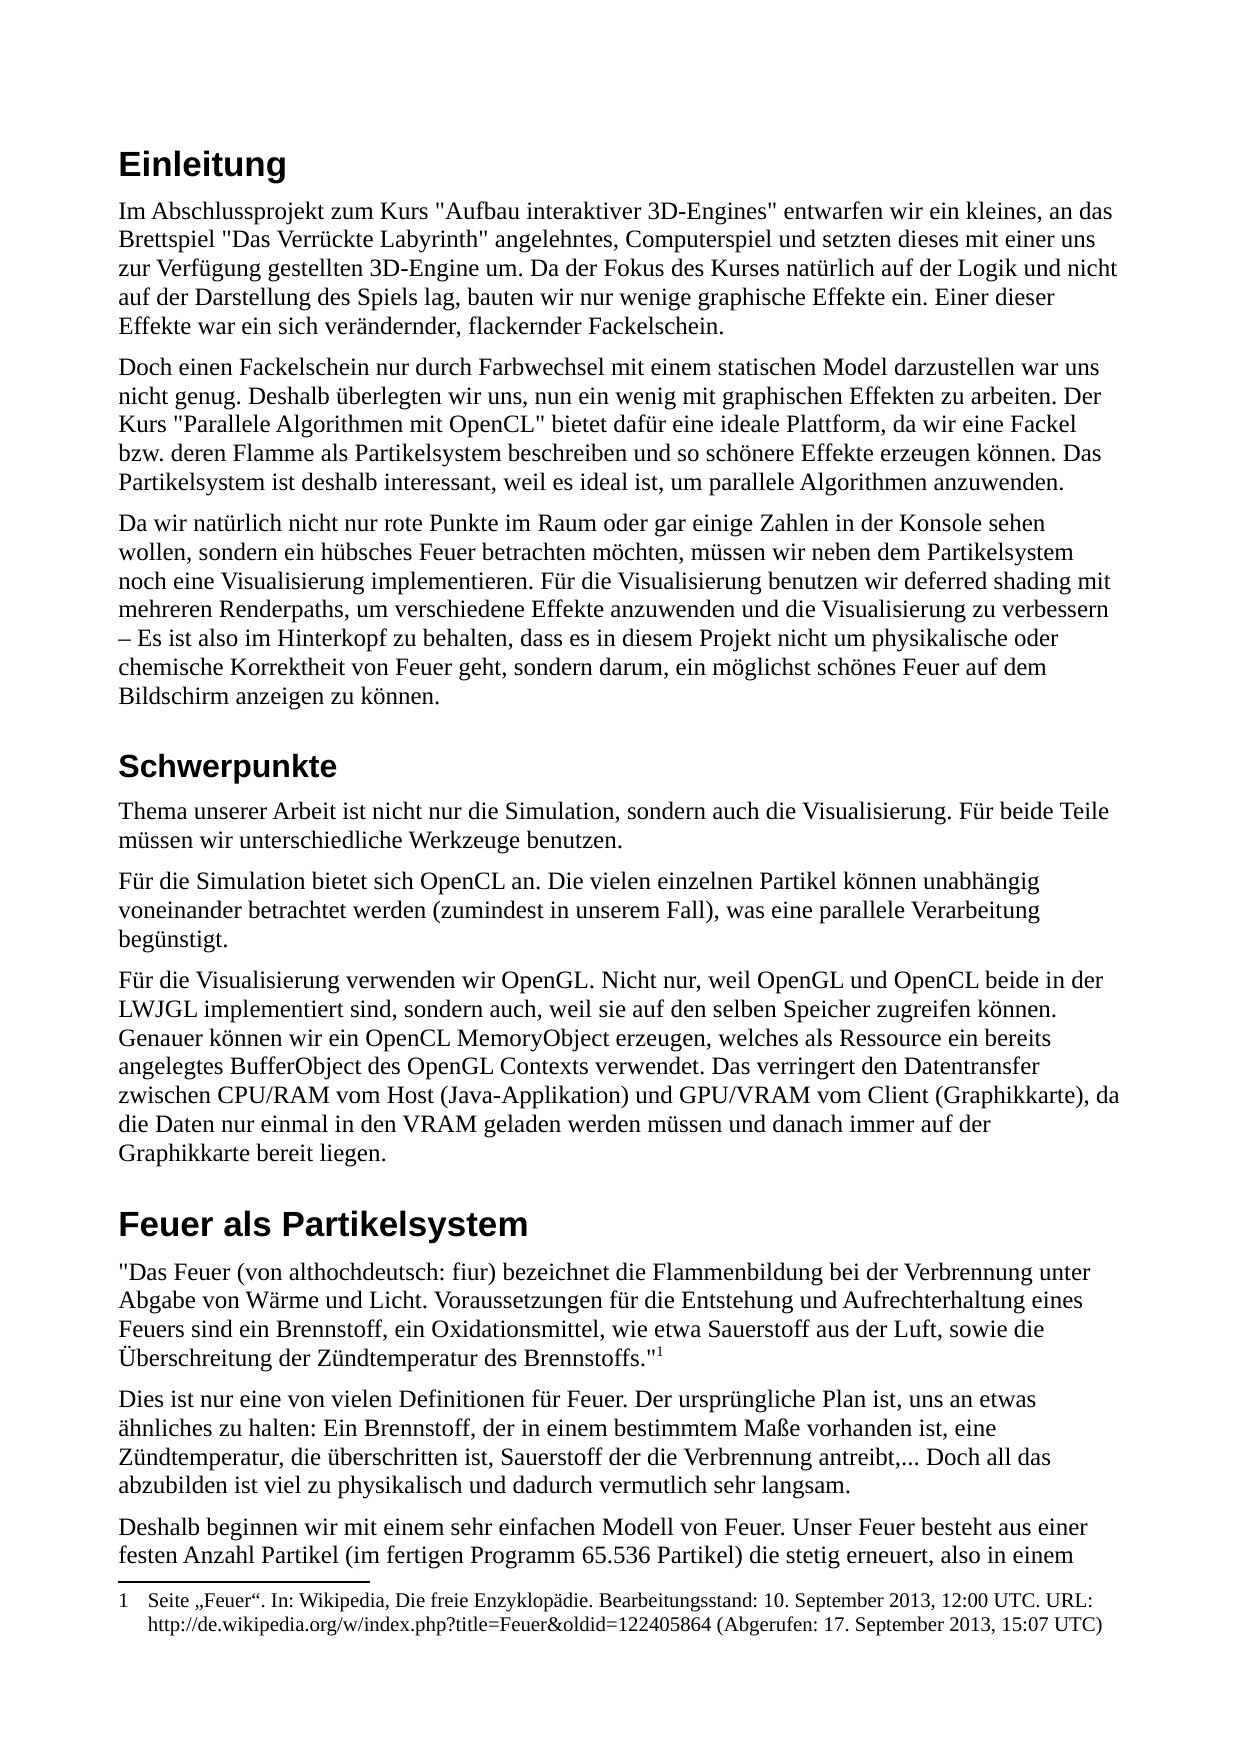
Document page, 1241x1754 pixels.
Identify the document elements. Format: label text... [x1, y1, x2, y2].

text Doch einen Fackelschein nur durch Farbwechsel mit einem statischen Model darzustellen war uns nicht genug. Deshalb überlegten wir uns, nun ein wenig mit graphischen Effekten zu arbeiten. Der Kurs "Parallele Algorithmen mit OpenCL" bietet dafür eine ideale Plattform, da wir eine Fackel bzw. deren Flamme als Partikelsystem beschreiben und so schönere Effekte erzeugen können. Das Partikelsystem ist deshalb interessant, weil es ideal ist, um parallele Algorithmen anzuwenden. [118, 352, 1122, 496]
subtitle Feuer als Partikelsystem [118, 1204, 1122, 1244]
subtitle Schwerpunkte [118, 747, 1122, 784]
text Deshalb beginnen wir mit einem sehr einfachen Modell von Feuer. Unser Feuer besteht aus einer festen Anzahl Partikel (im fertigen Programm 65.536 Partikel) die stetig erneuert, also in einem [118, 1512, 1122, 1569]
text Für die Visualisierung verwenden wir OpenGL. Nicht nur, weil OpenGL und OpenCL beide in der LWJGL implementiert sind, sondern auch, weil sie auf den selben Speicher zugreifen können. Genauer können wir ein OpenCL MemoryObject erzeugen, welches als Ressource ein bereits angelegtes BufferObject des OpenGL Contexts verwendet. Das verringert den Datentransfer zwischen CPU/RAM vom Host (Java-Applikation) und GPU/VRAM vom Client (Graphikkarte), da die Daten nur einmal in den VRAM geladen werden müssen und danach immer auf der Graphikkarte bereit liegen. [118, 965, 1122, 1166]
text "Das Feuer (von althochdeutsch: fiur) bezeichnet die Flammenbildung bei der Verbrennung unter Abgabe von Wärme und Licht. Voraussetzungen für die Entstehung und Aufrechterhaltung eines Feuers sind ein Brennstoff, ein Oxidationsmittel, wie etwa Sauerstoff aus der Luft, sowie die Überschreitung der Zündtemperatur des Brennstoffs." [118, 1257, 1122, 1372]
text Seite „Feuer“. In: Wikipedia, Die freie Enzyklopädie. Bearbeitungsstand: 10. September 2013, 12:00 UTC. URL: http://de.wikipedia.org/w/index.php?title=Feuer&oldid=122405864 (Abgerufen: 17. September 2013, 15:07 UTC) [118, 1588, 1122, 1636]
text Im Abschlussprojekt zum Kurs "Aufbau interaktiver 3D-Engines" entwarfen wir ein kleines, an das Brettspiel "Das Verrückte Labyrinth" angelehntes, Computerspiel und setzten dieses mit einer uns zur Verfügung gestellten 3D-Engine um. Da der Fokus des Kurses natürlich auf der Logik und nicht auf der Darstellung des Spiels lag, bauten wir nur wenige graphische Effekte ein. Einer dieser Effekte war ein sich verändernder, flackernder Fackelschein. [118, 196, 1122, 339]
text Dies ist nur eine von vielen Definitionen für Feuer. Der ursprüngliche Plan ist, uns an etwas ähnliches zu halten: Ein Brennstoff, der in einem bestimmtem Maße vorhanden ist, eine Zündtemperatur, die überschritten ist, Sauerstoff der die Verbrennung antreibt,... Doch all das abzubilden ist viel zu physikalisch und dadurch vermutlich sehr langsam. [118, 1384, 1122, 1499]
text Thema unserer Arbeit ist nicht nur die Simulation, sondern auch die Visualisierung. Für beide Teile müssen wir unterschiedliche Werkzeuge benutzen. [118, 796, 1122, 854]
text Für die Simulation bietet sich OpenCL an. Die vielen einzelnen Partikel können unabhängig voneinander betrachtet werden (zumindest in unserem Fall), was eine parallele Verarbeitung begünstigt. [118, 866, 1122, 953]
text Da wir natürlich nicht nur rote Punkte im Raum oder gar einige Zahlen in der Konsole sehen wollen, sondern ein hübsches Feuer betrachten möchten, müssen wir neben dem Partikelsystem noch eine Visualisierung implementieren. Für die Visualisierung benutzen wir deferred shading mit mehreren Renderpaths, um verschiedene Effekte anzuwenden und die Visualisierung zu verbessern – Es ist also im Hinterkopf zu behalten, dass es in diesem Projekt nicht um physikalische oder chemische Korrektheit von Feuer geht, sondern darum, ein möglichst schönes Feuer auf dem Bildschirm anzeigen zu können. [118, 508, 1122, 709]
subtitle Einleitung [118, 143, 1122, 183]
